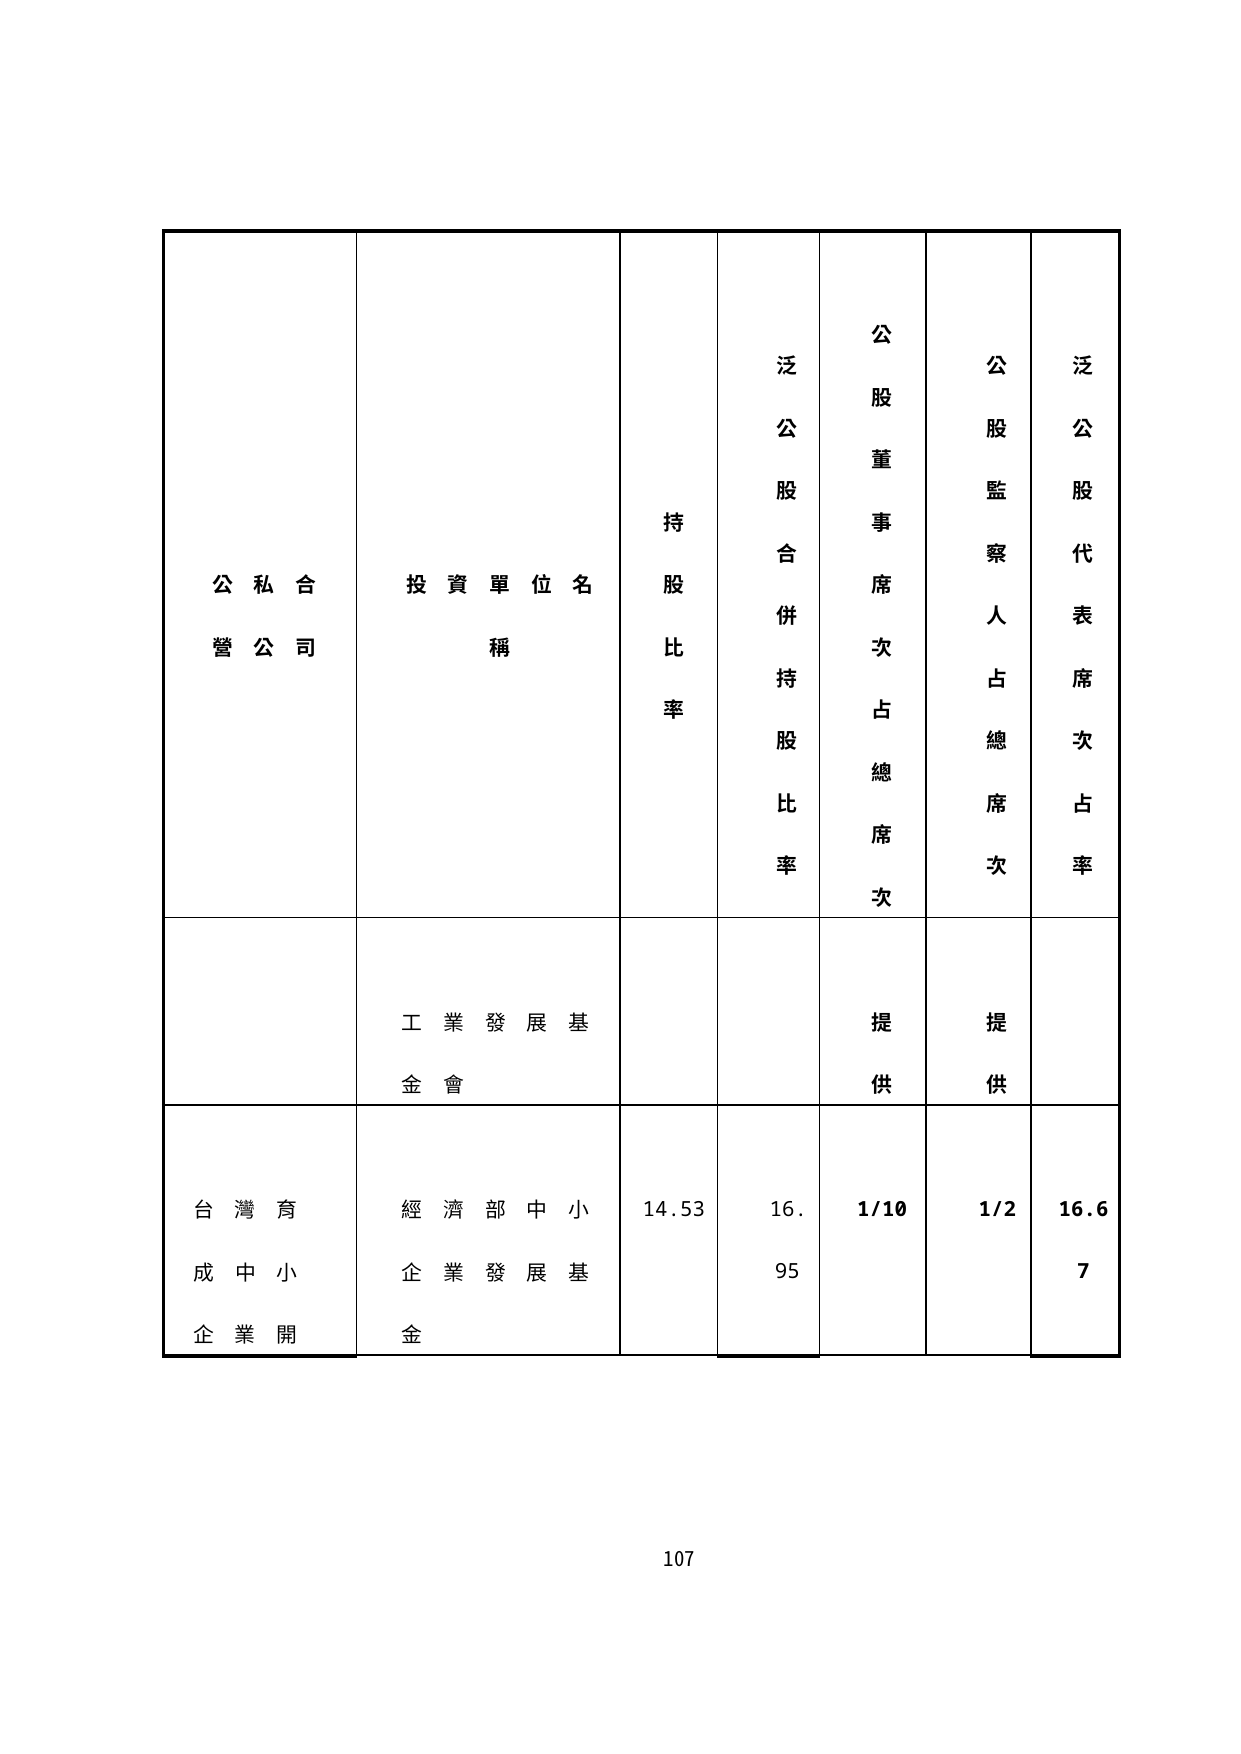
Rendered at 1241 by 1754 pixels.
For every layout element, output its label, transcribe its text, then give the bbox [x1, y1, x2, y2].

table_header 投資單位名稱 [357, 233, 619, 917]
table_header 泛公股代表席次占率 [1032, 233, 1118, 917]
table_cell [1032, 918, 1118, 1104]
table_cell 1/2 [927, 1106, 1030, 1354]
table_header 公股董事席次占總席次 [820, 233, 925, 917]
table_cell [621, 918, 717, 1104]
table_header 泛公股合併持股比率 [718, 233, 819, 917]
table_cell 工業發展基金會 [357, 918, 619, 1104]
table_header 公私合營公司 [165, 233, 356, 917]
table_cell [165, 918, 356, 1104]
table_cell 提供 [927, 918, 1030, 1104]
table_cell 台灣育成中小企業開 [165, 1106, 356, 1354]
table_cell 14.53 [621, 1106, 717, 1354]
table_cell 經濟部中小企業發展基金 [357, 1106, 619, 1354]
table_cell [718, 918, 819, 1104]
table_cell 16.67 [1032, 1106, 1118, 1354]
table_header 公股監察人占總席次 [927, 233, 1030, 917]
table_cell 1/10 [820, 1106, 925, 1354]
table_header 持股 比率 [621, 233, 717, 917]
table_cell 16.95 [718, 1106, 819, 1354]
table_cell 提供 [820, 918, 925, 1104]
